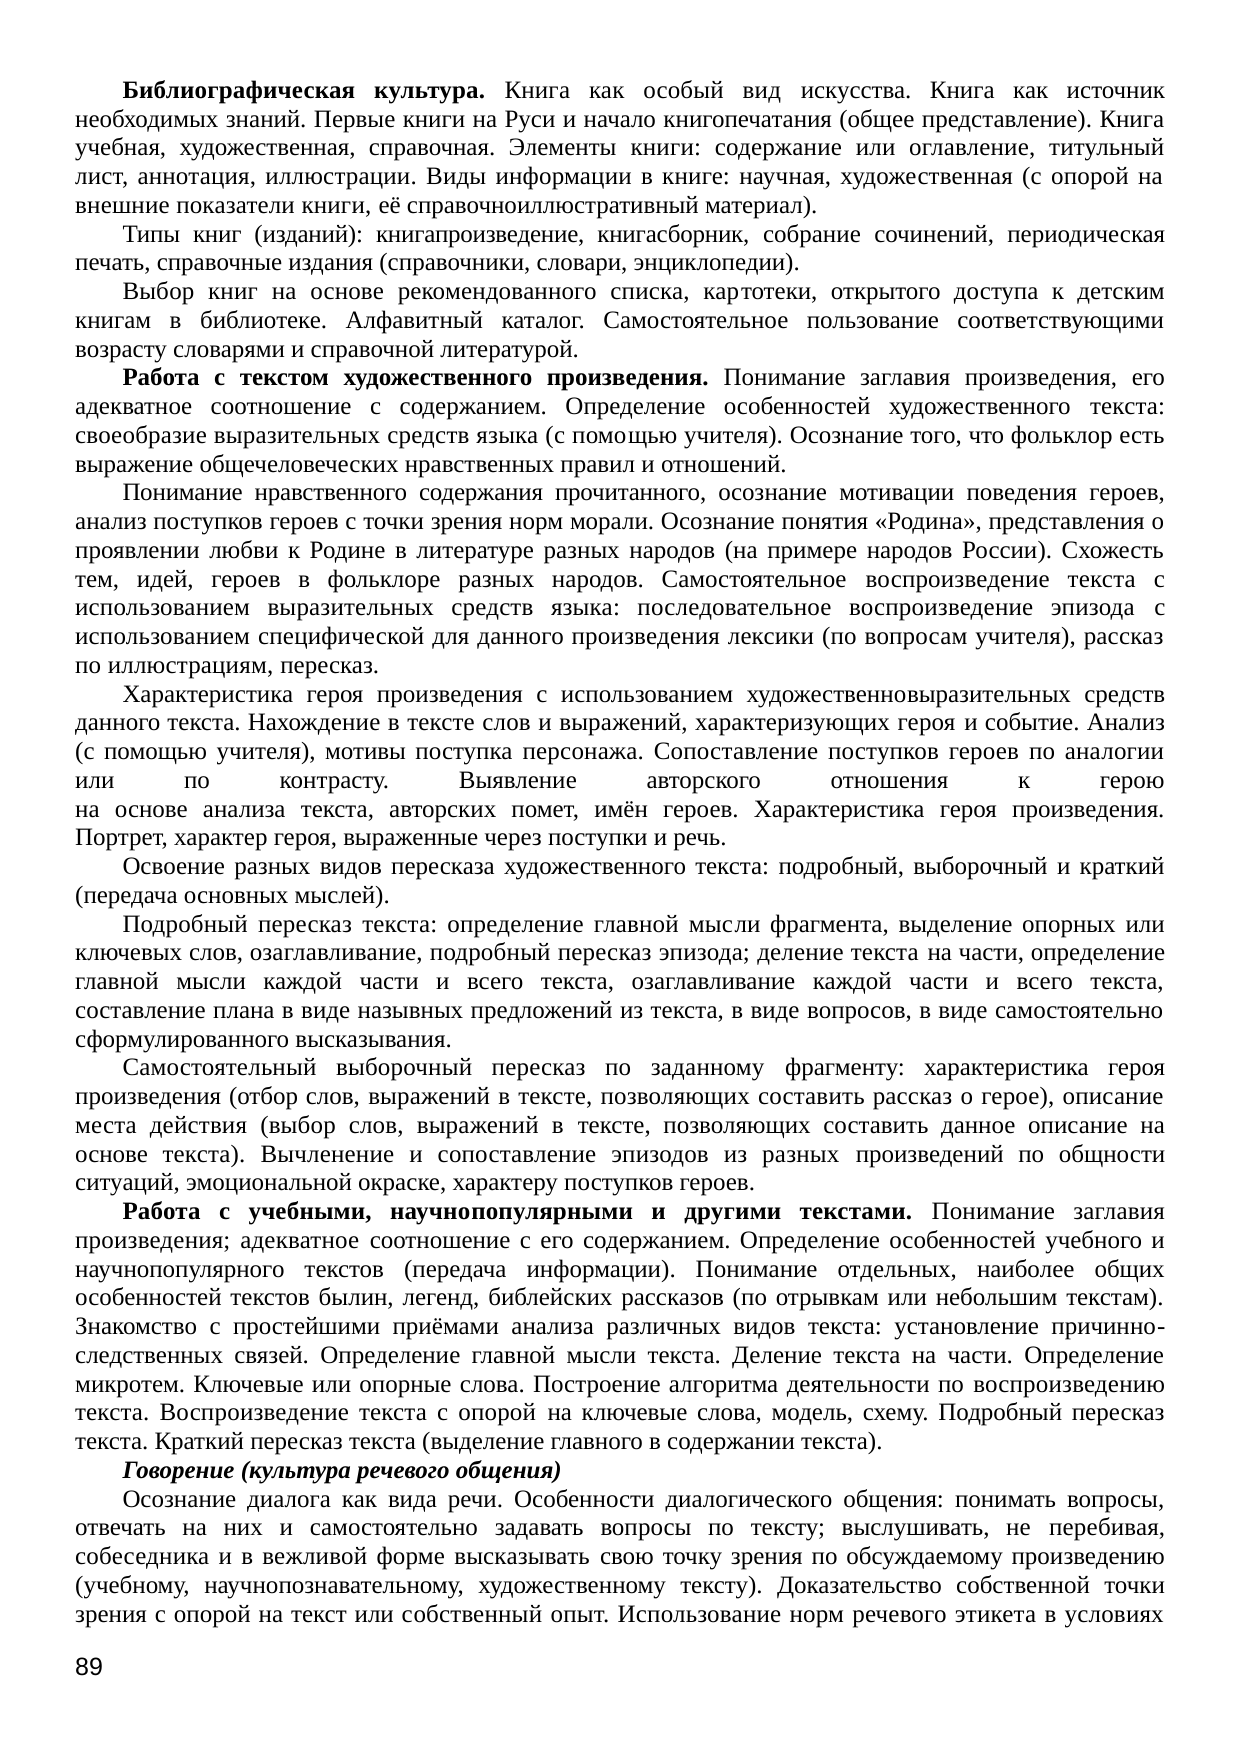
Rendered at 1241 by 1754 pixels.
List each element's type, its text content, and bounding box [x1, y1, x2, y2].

text Работа с учебными, научно­популярными и другими текстами. Понимание заглавия произведения; адекватное соотношение с его содержанием. Определение особенностей учебного и научно­популярного текстов (передача информации). Понимание отдельных, наиболее общих особенностей текстов былин, легенд, библейских рассказов (по отрывкам или небольшим текстам). Знакомство с простейшими приёмами анализа различных видов текста: установление причинно­следственных связей. Определение главной мысли текста. Деление текста на части. Определение микротем. Ключевые или опорные слова. Построение алгоритма деятельности по воспроизведению текста. Воспроизведение текста с опорой на ключевые слова, модель, схему. Подробный пересказ текста. Краткий пересказ текста (выделение главного в содержании текста). [75, 1196, 1165, 1455]
text Работа с текстом художественного произведения. Понимание заглавия произведения, его адекватное соотношение с содержанием. Определение особенностей художественного текста: своеобразие выразительных средств языка (с помощью учителя). Осознание того, что фольклор есть выражение общечеловеческих нравственных правил и отношений. [75, 362, 1165, 477]
text Библиографическая культура. Книга как особый вид искусства. Книга как источник необходимых знаний. Первые книги на Руси и начало книгопечатания (общее представление). Книга учебная, художественная, справочная. Элементы книги: содержание или оглавление, титульный лист, аннотация, иллюстрации. Виды информации в книге: научная, художественная (с опорой на внешние показатели книги, её справочно­иллюстративный материал). [75, 75, 1165, 219]
text Осознание диалога как вида речи. Особенности диалогического общения: понимать вопросы, отвечать на них и самостоятельно задавать вопросы по тексту; выслушивать, не перебивая, собеседника и в вежливой форме высказывать свою точку зрения по обсуждаемому произведению (учебному, научно­познавательному, художественному тексту). Доказательство собственной точки зрения с опорой на текст или собственный опыт. Использование норм речевого этикета в условиях [75, 1484, 1165, 1627]
text Понимание нравственного содержания прочитанного, осознание мотивации поведения героев, анализ поступков героев с точки зрения норм морали. Осознание понятия «Родина», представления о проявлении любви к Родине в литературе разных народов (на примере народов России). Схожесть тем, идей, героев в фольклоре разных народов. Самостоятельное воспроизведение текста с использованием выразительных средств языка: последовательное воспроизведение эпизода с использованием специфической для данного произведения лексики (по вопросам учителя), рассказ по иллюстрациям, пересказ. [75, 477, 1165, 679]
text Говорение (культура речевого общения) [75, 1455, 1165, 1484]
text Типы книг (изданий): книгапроизведение, книгасборник, собрание сочинений, периодическая печать, справочные издания (справочники, словари, энциклопедии). [75, 219, 1165, 276]
text Выбор книг на основе рекомендованного списка, картотеки, открытого доступа к детским книгам в библиотеке. Алфавитный каталог. Самостоятельное пользование соответствующими возрасту словарями и справочной литературой. [75, 276, 1165, 362]
text Характеристика героя произведения с использованием художественно­выразительных средств данного текста. Нахождение в тексте слов и выражений, характеризующих героя и событие. Анализ (с помощью учителя), мотивы поступка персонажа. Сопоставление поступков героев по аналогии или по контрасту. Выявление авторского отношения к герою на основе анализа текста, авторских помет, имён героев. Характеристика героя произведения. Портрет, характер героя, выраженные через поступки и речь. [75, 679, 1165, 851]
text Самостоятельный выборочный пересказ по заданному фрагменту: характеристика героя произведения (отбор слов, выражений в тексте, позволяющих составить рассказ о герое), описание места действия (выбор слов, выражений в тексте, позволяющих составить данное описание на основе текста). Вычленение и сопоставление эпизодов из разных произведений по общности ситуаций, эмоциональной окраске, характеру поступков героев. [75, 1052, 1165, 1196]
text Подробный пересказ текста: определение главной мысли фрагмента, выделение опорных или ключевых слов, озаглавливание, подробный пересказ эпизода; деление текста на части, определение главной мысли каждой части и всего текста, озаглавливание каждой части и всего текста, составление плана в виде назывных предложений из текста, в виде вопросов, в виде самостоятельно сформулированного высказывания. [75, 909, 1165, 1052]
text Освоение разных видов пересказа художественного текста: подробный, выборочный и краткий (передача основных мыслей). [75, 851, 1165, 909]
